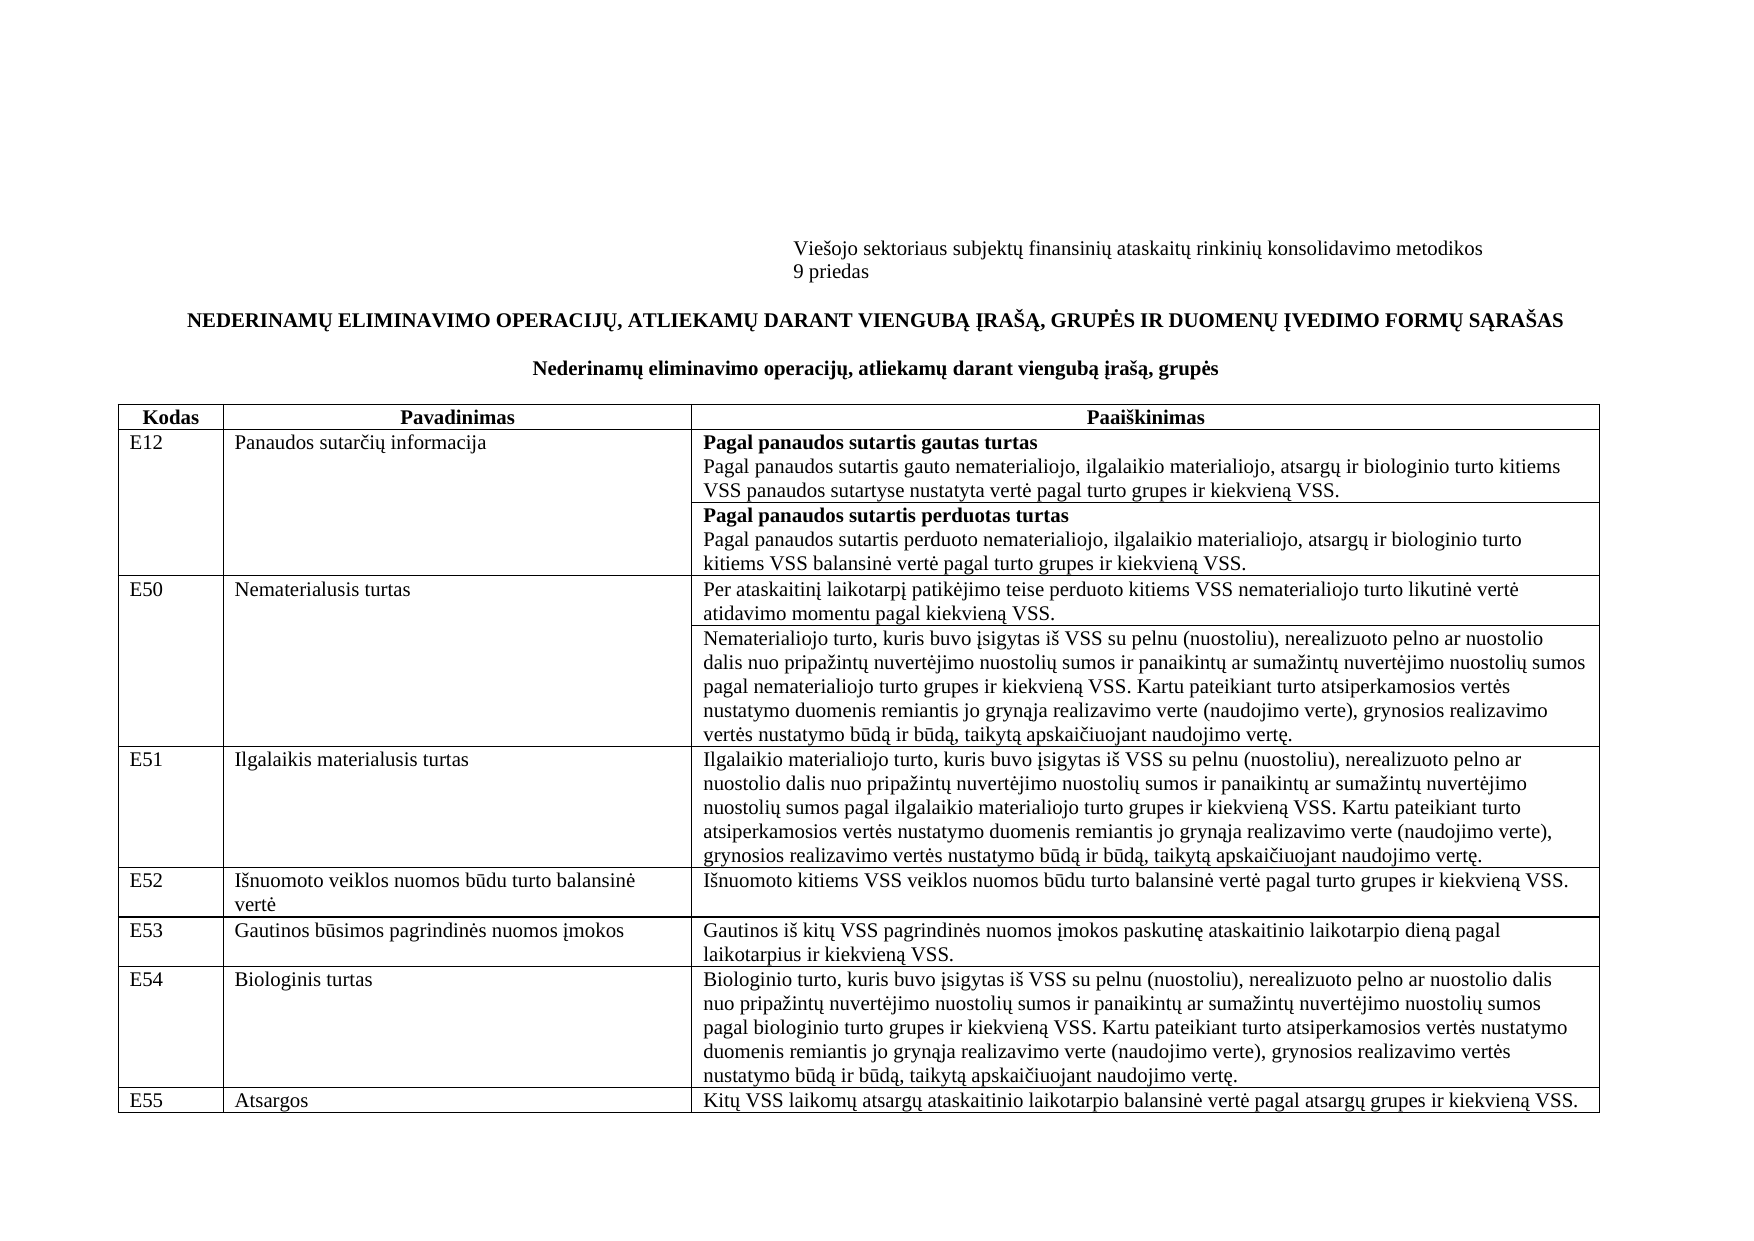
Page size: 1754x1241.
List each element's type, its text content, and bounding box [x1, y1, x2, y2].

table_cell E55 [119, 1088, 223, 1112]
table_cell Ilgalaikio materialiojo turto, kuris buvo įsigytas iš VSS su pelnu (nuostoliu), nerealizuoto pelno ar nuostolio dalis nuo pripažintų nuvertėjimo nuostolių sumos ir panaikintų ar sumažintų nuvertėjimo nuostolių sumos pagal ilgalaikio materialiojo turto grupes ir kiekvieną VSS. Kartu pateikiant turto atsiperkamosios vertės nustatymo duomenis remiantis jo grynąja realizavimo verte (naudojimo verte), grynosios realizavimo vertės nustatymo būdą ir būdą, taikytą apskaičiuojant naudojimo vertę. [692, 747, 1599, 867]
table_cell E51 [119, 747, 223, 867]
table_cell Biologinio turto, kuris buvo įsigytas iš VSS su pelnu (nuostoliu), nerealizuoto pelno ar nuostolio dalis nuo pripažintų nuvertėjimo nuostolių sumos ir panaikintų ar sumažintų nuvertėjimo nuostolių sumos pagal biologinio turto grupes ir kiekvieną VSS. Kartu pateikiant turto atsiperkamosios vertės nustatymo duomenis remiantis jo grynąja realizavimo verte (naudojimo verte), grynosios realizavimo vertės nustatymo būdą ir būdą, taikytą apskaičiuojant naudojimo vertę. [692, 967, 1599, 1087]
table_cell E50 [119, 576, 223, 746]
table_cell E54 [119, 967, 223, 1087]
table_cell Per ataskaitinį laikotarpį patikėjimo teise perduoto kitiems VSS nematerialiojo turto likutinė vertė atidavimo momentu pagal kiekvieną VSS. [692, 576, 1599, 624]
text NEDERINAMŲ ELIMINAVIMO OPERACIJŲ, ATLIEKAMŲ DARANT VIENGUBĄ ĮRAŠĄ, GRUPĖS IR DUOMENŲ ĮVEDIMO FORMŲ SĄRAŠAS [118, 308, 1577, 332]
table_cell Pagal panaudos sutartis gautas turtas Pagal panaudos sutartis gauto nematerialiojo, ilgalaikio materialiojo, atsargų ir biologinio turto kitiems VSS panaudos sutartyse nustatyta vertė pagal turto grupes ir kiekvieną VSS. [692, 430, 1599, 502]
table_cell E52 [119, 868, 223, 916]
table_cell Nematerialusis turtas [224, 576, 691, 746]
table_cell Kitų VSS laikomų atsargų ataskaitinio laikotarpio balansinė vertė pagal atsargų grupes ir kiekvieną VSS. [692, 1088, 1599, 1112]
table_cell Panaudos sutarčių informacija [224, 430, 691, 575]
table_cell Biologinis turtas [224, 967, 691, 1087]
table_header Kodas [119, 405, 223, 429]
table_cell Ilgalaikis materialusis turtas [224, 747, 691, 867]
table_cell Išnuomoto veiklos nuomos būdu turto balansinė vertė [224, 868, 691, 916]
table_header Paaiškinimas [692, 405, 1599, 429]
table_cell Nematerialiojo turto, kuris buvo įsigytas iš VSS su pelnu (nuostoliu), nerealizuoto pelno ar nuostolio dalis nuo pripažintų nuvertėjimo nuostolių sumos ir panaikintų ar sumažintų nuvertėjimo nuostolių sumos pagal nematerialiojo turto grupes ir kiekvieną VSS. Kartu pateikiant turto atsiperkamosios vertės nustatymo duomenis remiantis jo grynąja realizavimo verte (naudojimo verte), grynosios realizavimo vertės nustatymo būdą ir būdą, taikytą apskaičiuojant naudojimo vertę. [692, 626, 1599, 746]
table_cell E53 [119, 918, 223, 966]
text 9 priedas [793, 259, 1577, 283]
text Viešojo sektoriaus subjektų finansinių ataskaitų rinkinių konsolidavimo metodikos [718, 235, 1577, 259]
table_cell Gautinos būsimos pagrindinės nuomos įmokos [224, 918, 691, 966]
table_cell Atsargos [224, 1088, 691, 1112]
table_cell E12 [119, 430, 223, 575]
table_cell Pagal panaudos sutartis perduotas turtas Pagal panaudos sutartis perduoto nematerialiojo, ilgalaikio materialiojo, atsargų ir biologinio turto kitiems VSS balansinė vertė pagal turto grupes ir kiekvieną VSS. [692, 503, 1599, 575]
table_header Pavadinimas [224, 405, 691, 429]
text Nederinamų eliminavimo operacijų, atliekamų darant viengubą įrašą, grupės [118, 356, 1577, 380]
table_cell Gautinos iš kitų VSS pagrindinės nuomos įmokos paskutinę ataskaitinio laikotarpio dieną pagal laikotarpius ir kiekvieną VSS. [692, 918, 1599, 966]
table_cell Išnuomoto kitiems VSS veiklos nuomos būdu turto balansinė vertė pagal turto grupes ir kiekvieną VSS. [692, 868, 1599, 916]
